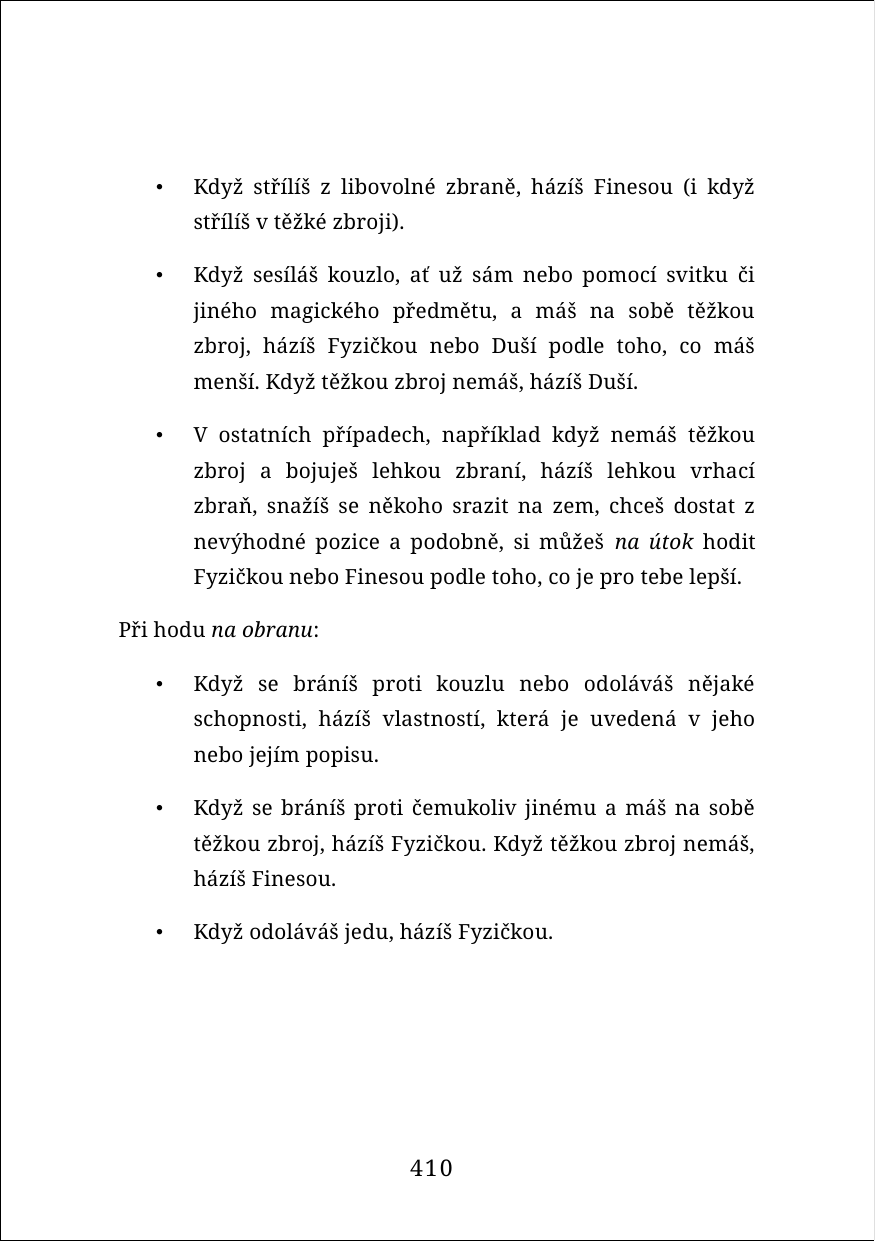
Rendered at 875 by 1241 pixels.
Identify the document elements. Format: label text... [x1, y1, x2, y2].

list Když odoláváš jedu, házíš Fyzičkou. [156, 917, 756, 946]
text Při hodu na obranu: [118, 616, 756, 644]
list Když se bráníš proti čemukoliv jinému a máš na sobě těžkou zbroj, házíš Fyzičkou. Když těžkou zbroj nemáš, házíš Finesou. [156, 793, 756, 893]
list Když se bráníš proti kouzlu nebo odoláváš nějaké schopnosti, házíš vlastností, která je uvedená v jeho nebo jejím popisu. [156, 669, 756, 768]
list Když střílíš z libovolné zbraně, házíš Finesou (i když střílíš v těžké zbroji). [156, 172, 756, 236]
list V ostatních případech, například když nemáš těžkou zbroj a bojuješ lehkou zbraní, házíš lehkou vrhací zbraň, snažíš se někoho srazit na zem, chceš dostat z nevýhodné pozice a podobně, si můžeš na útok hodit Fyzičkou nebo Finesou podle toho, co je pro tebe lepší. [156, 420, 756, 591]
list Když sesíláš kouzlo, ať už sám nebo pomocí svitku či jiného magického předmětu, a máš na sobě těžkou zbroj, házíš Fyzičkou nebo Duší podle toho, co máš menší. Když těžkou zbroj nemáš, házíš Duší. [156, 261, 756, 396]
